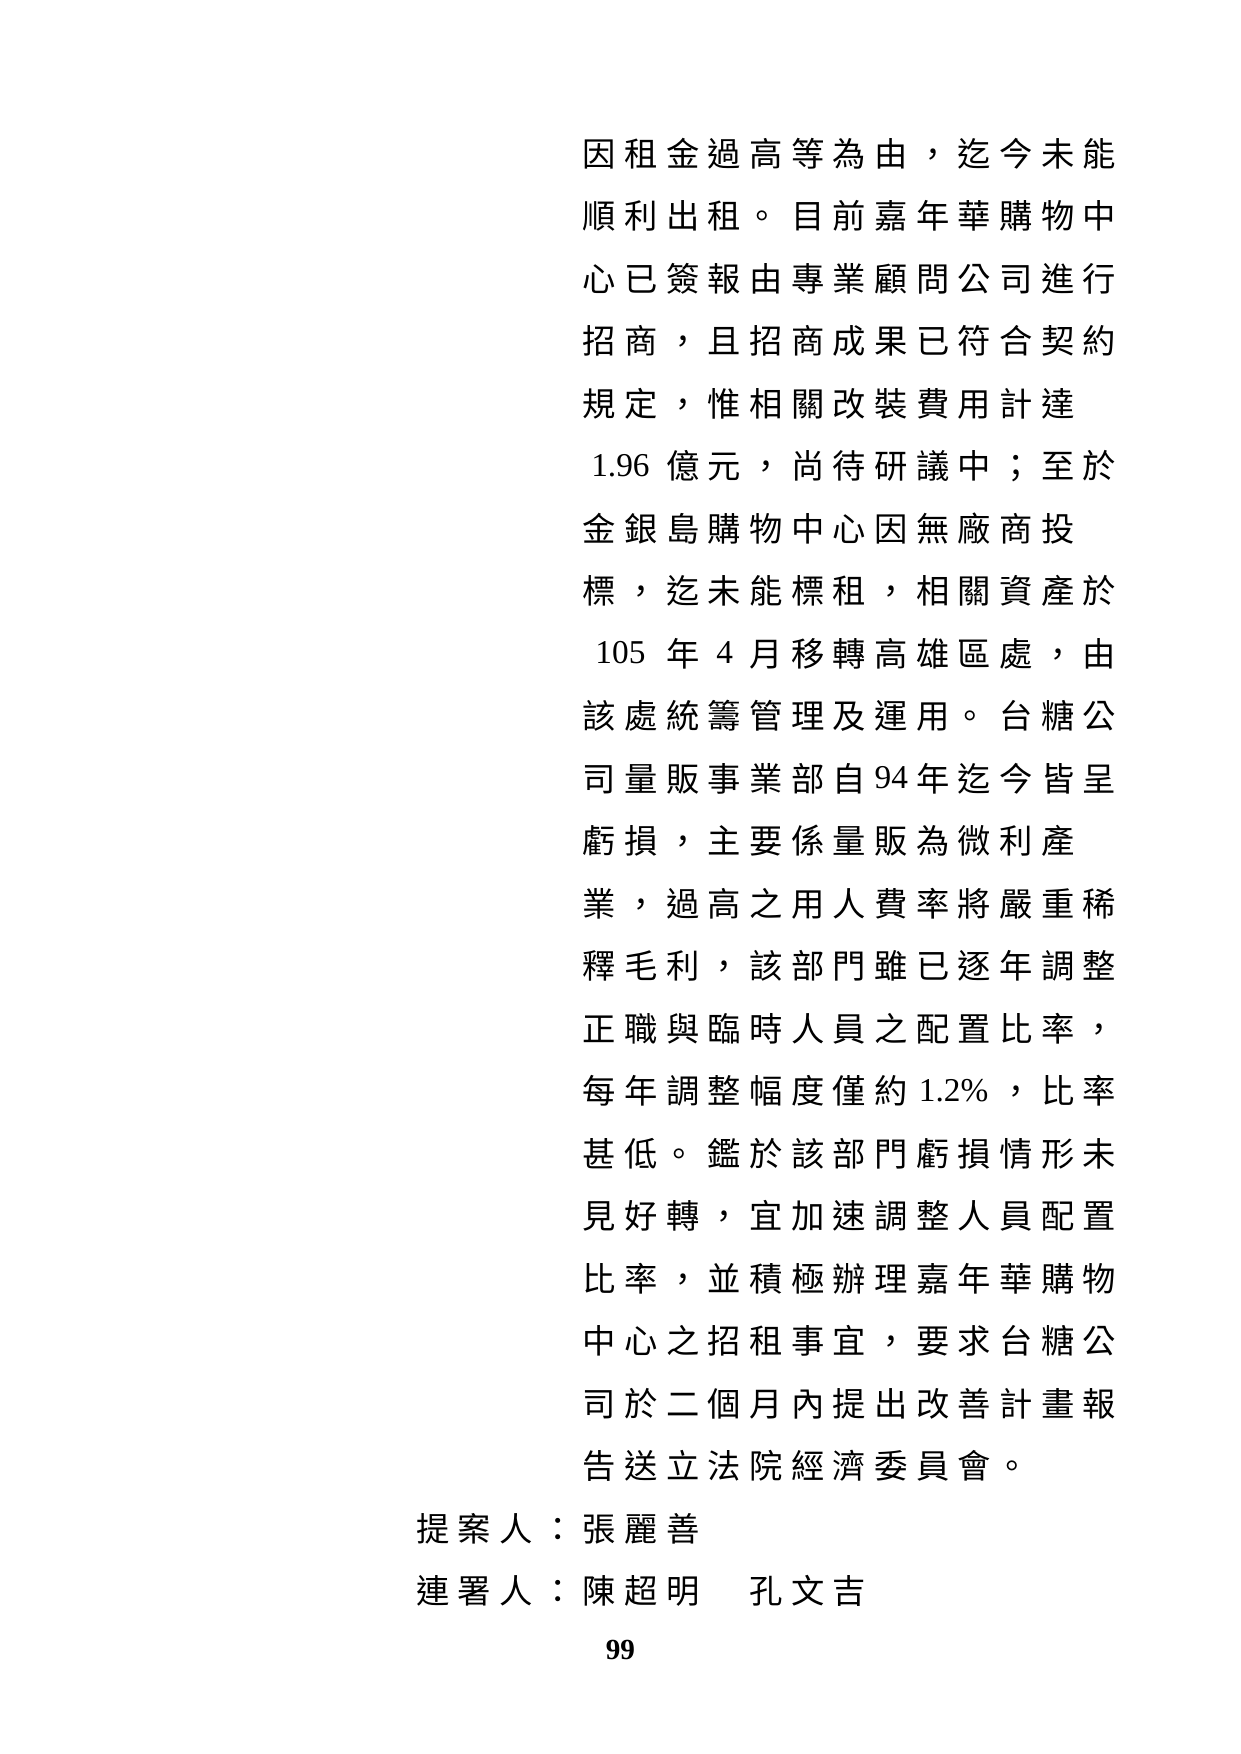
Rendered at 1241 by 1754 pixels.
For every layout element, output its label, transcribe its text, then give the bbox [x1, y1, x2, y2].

list 因租金過高等為由，迄今未能順利出租。目前嘉年華購物中心已簽報由專業顧問公司進行招商，且招商成果已符合契約規定，惟相關改裝費用計達1.96億元，尚待研議中；至於金銀島購物中心因無廠商投標，迄未能標租，相關資產於105年4月移轉高雄區處，由該處統籌管理及運用。台糖公司量販事業部自94年迄今皆呈虧損，主要係量販為微利產業，過高之用人費率將嚴重稀釋毛利，該部門雖已逐年調整正職與臨時人員之配置比率，每年調整幅度僅約1.2%，比率甚低。鑑於該部門虧損情形未見好轉，宜加速調整人員配置比率，並積極辦理嘉年華購物中心之招租事宜，要求台糖公司於二個月內提出改善計畫報告送立法院經濟委員會。 [474, 110, 1120, 1485]
text 提案人：張麗善 [397, 1485, 1120, 1548]
text 連署人：陳超明 孔文吉 [397, 1548, 1120, 1610]
